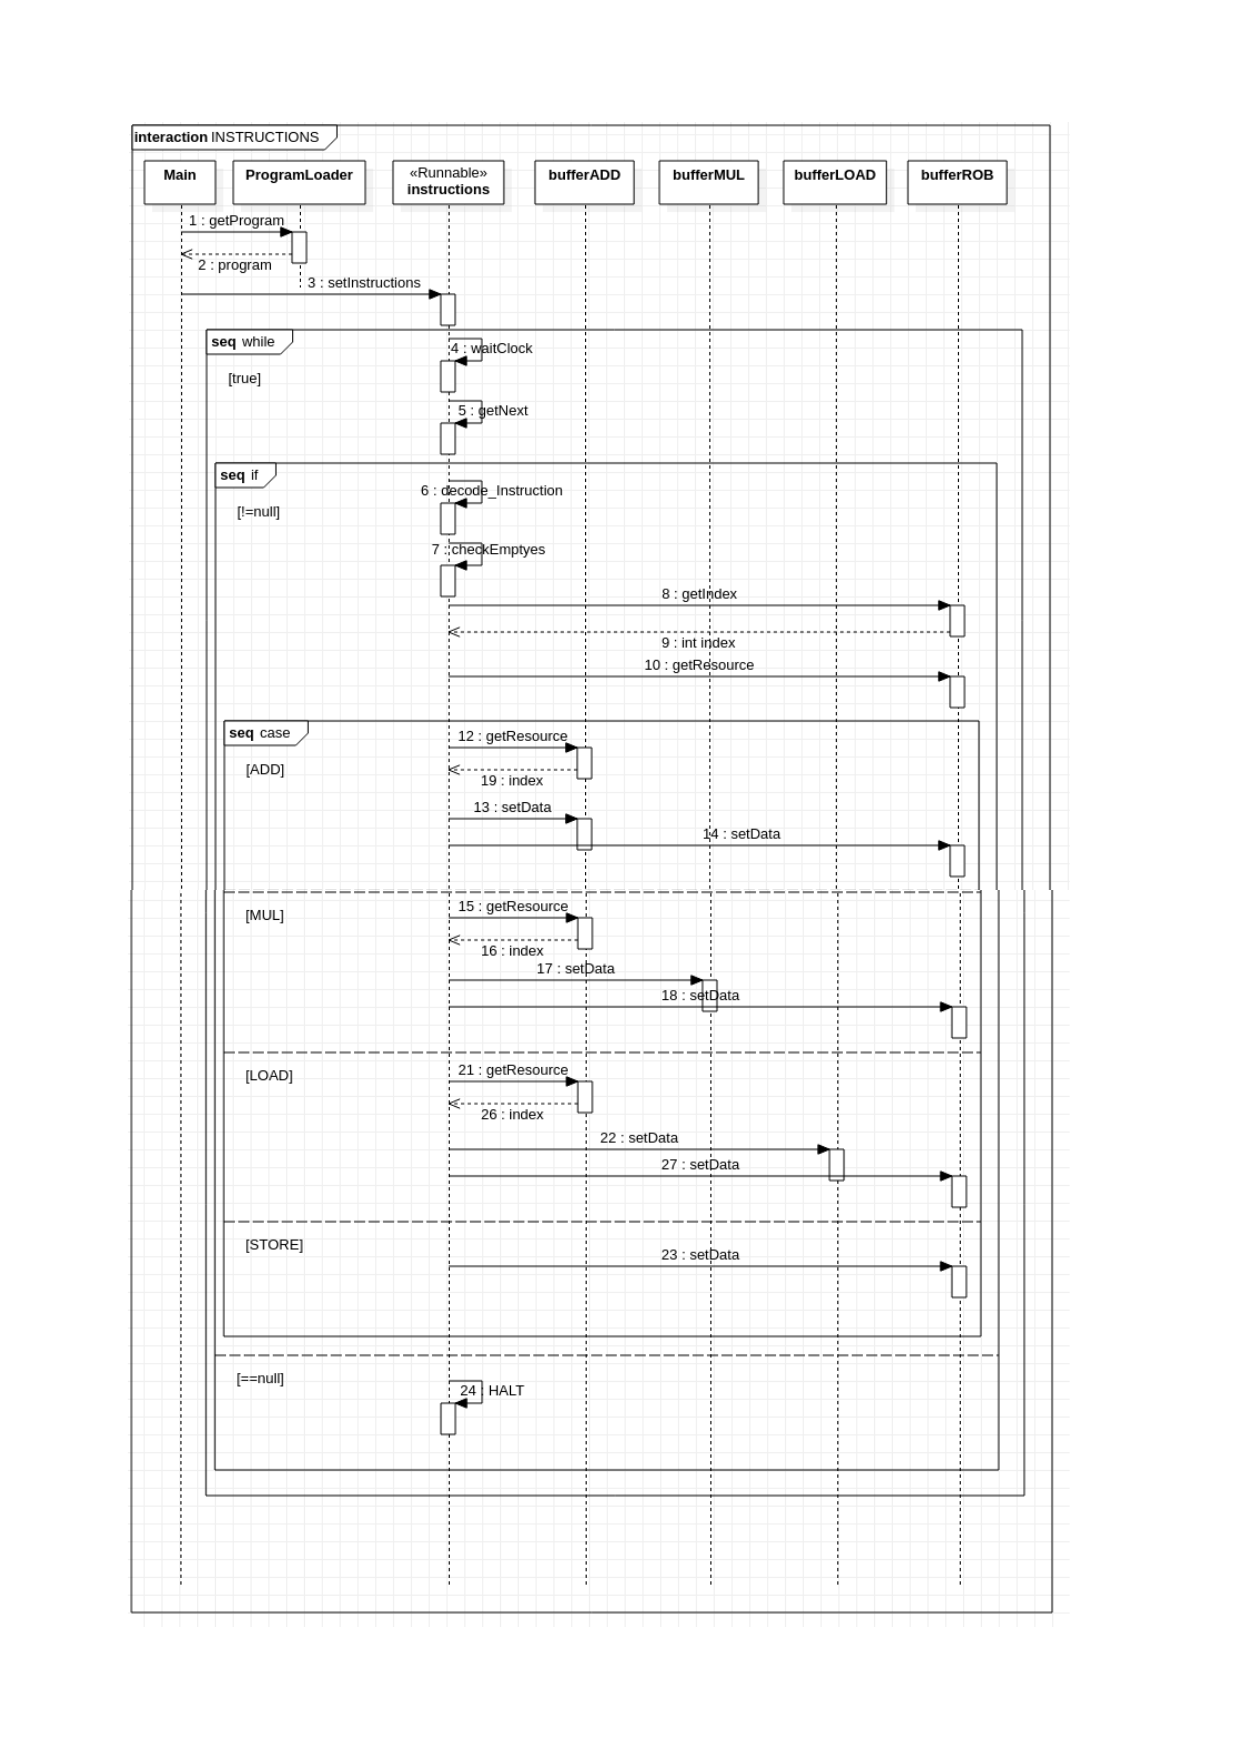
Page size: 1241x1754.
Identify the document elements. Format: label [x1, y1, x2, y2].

picture [127, 122, 1070, 1627]
